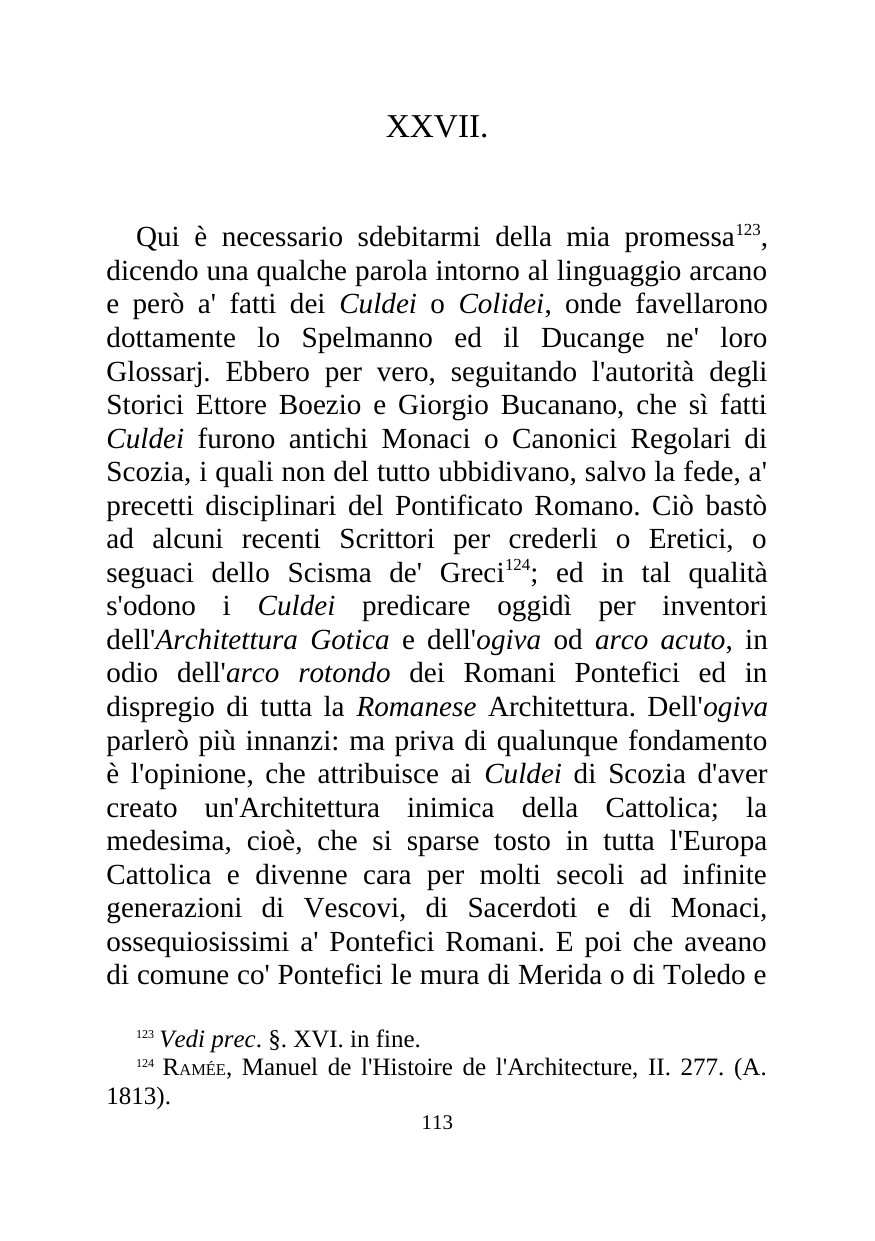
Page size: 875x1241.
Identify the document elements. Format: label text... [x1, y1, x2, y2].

text Ramée, Manuel de l'Histoire de l'Architecture, II. 277. (A. 1813). [106, 1052, 768, 1110]
text Qui è necessario sdebitarmi della mia promessa, dicendo una qualche parola intorno al linguaggio arcano e però a' fatti dei Culdei o Colidei, onde favellarono dottamente lo Spelmanno ed il Ducange ne' loro Glossarj. Ebbero per vero, seguitando l'autorità degli Storici Ettore Boezio e Giorgio Bucanano, che sì fatti Culdei furono antichi Monaci o Canonici Regolari di Scozia, i quali non del tutto ubbidivano, salvo la fede, a' precetti disciplinari del Pontificato Romano. Ciò bastò ad alcuni recenti Scrittori per crederli o Eretici, o seguaci dello Scisma de' Greci; ed in tal qualità s'odono i Culdei predicare oggidì per inventori dell'Architettura Gotica e dell'ogiva od arco acuto, in odio dell'arco rotondo dei Romani Pontefici ed in dispregio di tutta la Romanese Architettura. Dell'ogiva parlerò più innanzi: ma priva di qualunque fondamento è l'opinione, che attribuisce ai Culdei di Scozia d'aver creato un'Architettura inimica della Cattolica; la medesima, cioè, che si sparse tosto in tutta l'Europa Cattolica e divenne cara per molti secoli ad infinite generazioni di Vescovi, di Sacerdoti e di Monaci, ossequiosissimi a' Pontefici Romani. E poi che aveano di comune co' Pontefici le mura di Merida o di Toledo e [106, 219, 768, 991]
text Vedi prec. §. XVI. in fine. [106, 1024, 768, 1052]
subtitle XXVII. [106, 106, 768, 144]
